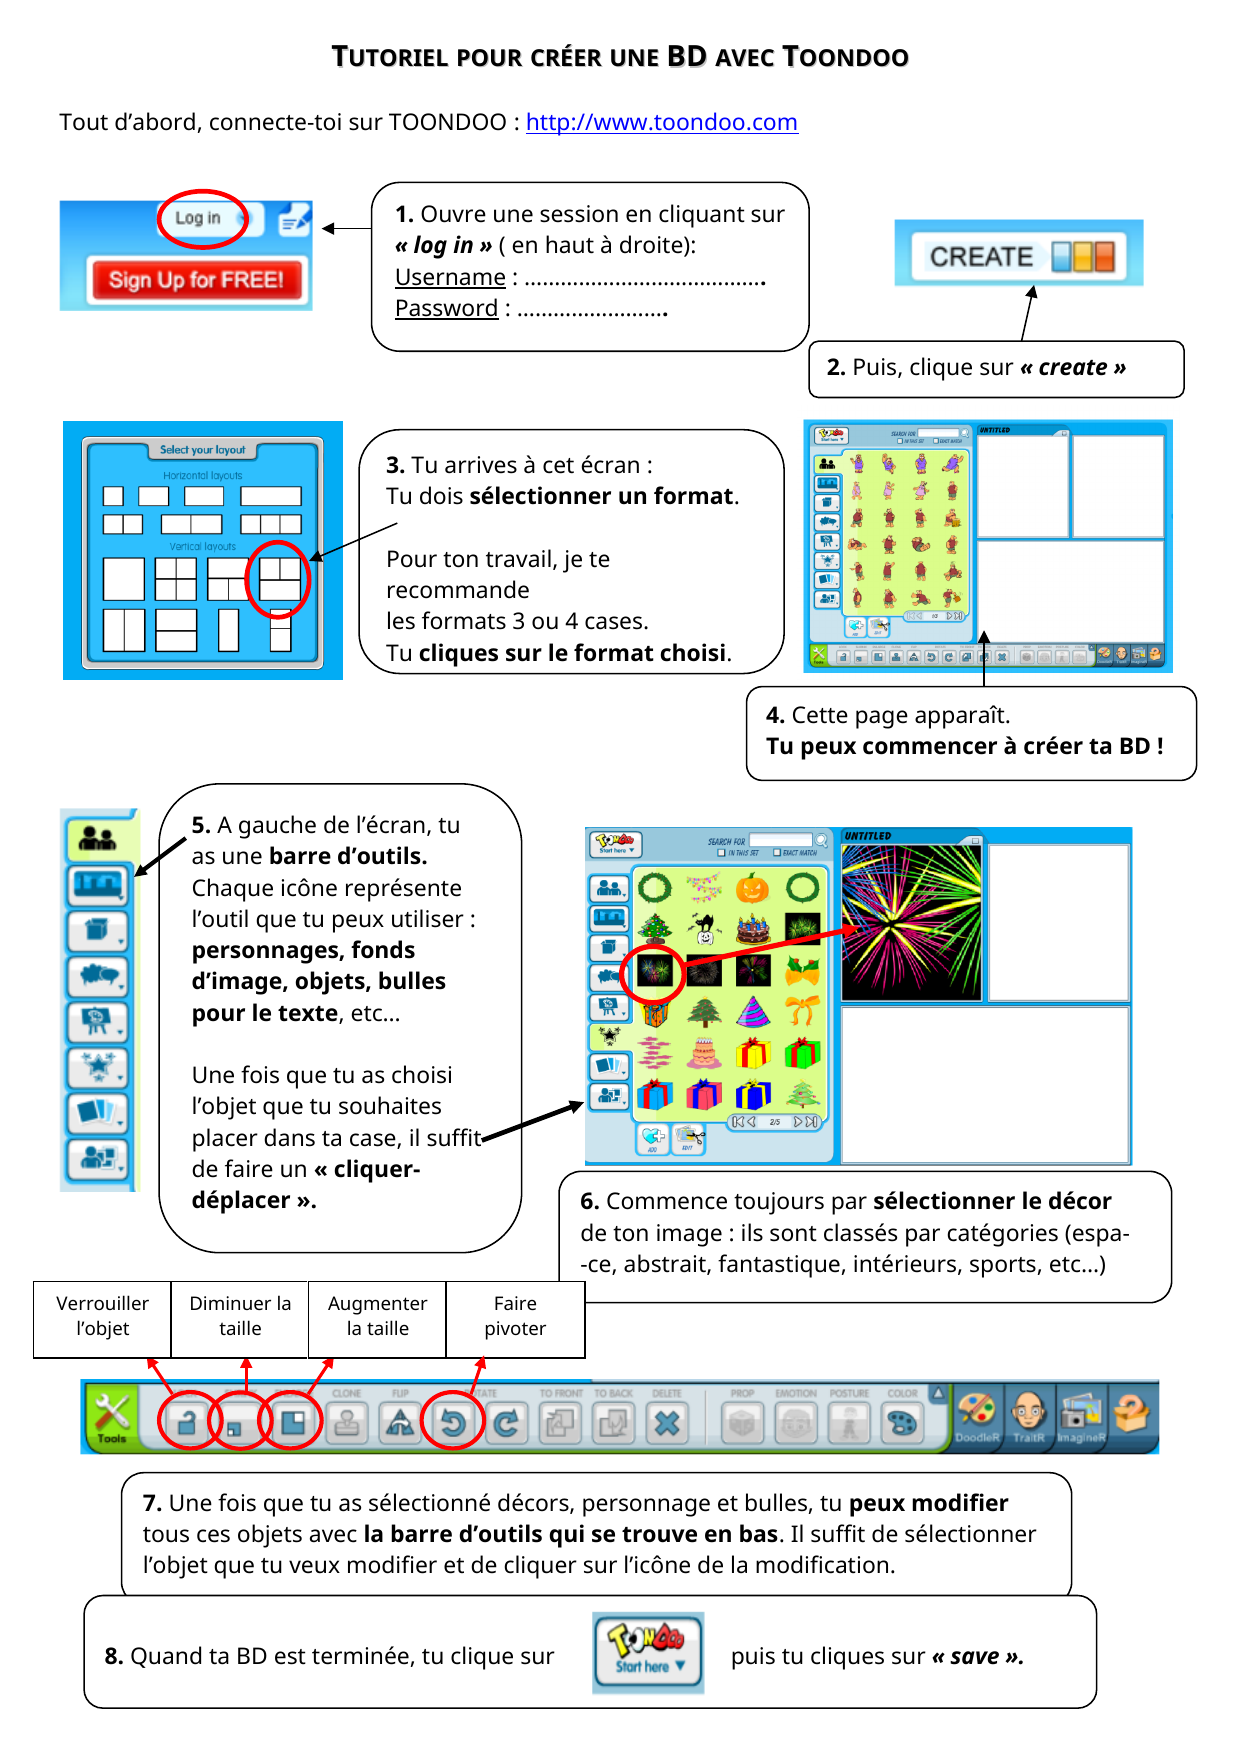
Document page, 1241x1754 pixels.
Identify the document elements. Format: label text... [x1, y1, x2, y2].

picture [811, 643, 983, 666]
picture [574, 804, 1143, 1171]
text Faire pivoter [462, 1290, 569, 1341]
picture [574, 1603, 723, 1696]
text Augmenter la taille [324, 1290, 432, 1341]
picture [977, 541, 1164, 666]
text Verrouiller l’objet [49, 1290, 157, 1341]
text Tutoriel pour créer une BD avec Toondoo [59, 35, 1181, 75]
picture [162, 197, 244, 245]
picture [262, 1409, 269, 1433]
picture [169, 1384, 245, 1399]
picture [977, 431, 1069, 538]
picture [870, 168, 1169, 311]
picture [796, 405, 1180, 680]
picture [1073, 436, 1164, 538]
picture [59, 197, 320, 311]
picture [424, 1395, 482, 1446]
picture [269, 1395, 319, 1446]
picture [59, 804, 142, 1192]
picture [810, 425, 972, 641]
picture [162, 1395, 212, 1446]
text Diminuer la taille [187, 1290, 294, 1341]
picture [219, 1395, 262, 1446]
picture [91, 446, 314, 659]
picture [248, 1384, 312, 1399]
picture [82, 437, 323, 669]
picture [212, 1408, 219, 1432]
text Tout d’abord, connecte-toi sur TOONDOO : http://www.toondoo.com [59, 106, 1181, 138]
picture [59, 1379, 1181, 1456]
